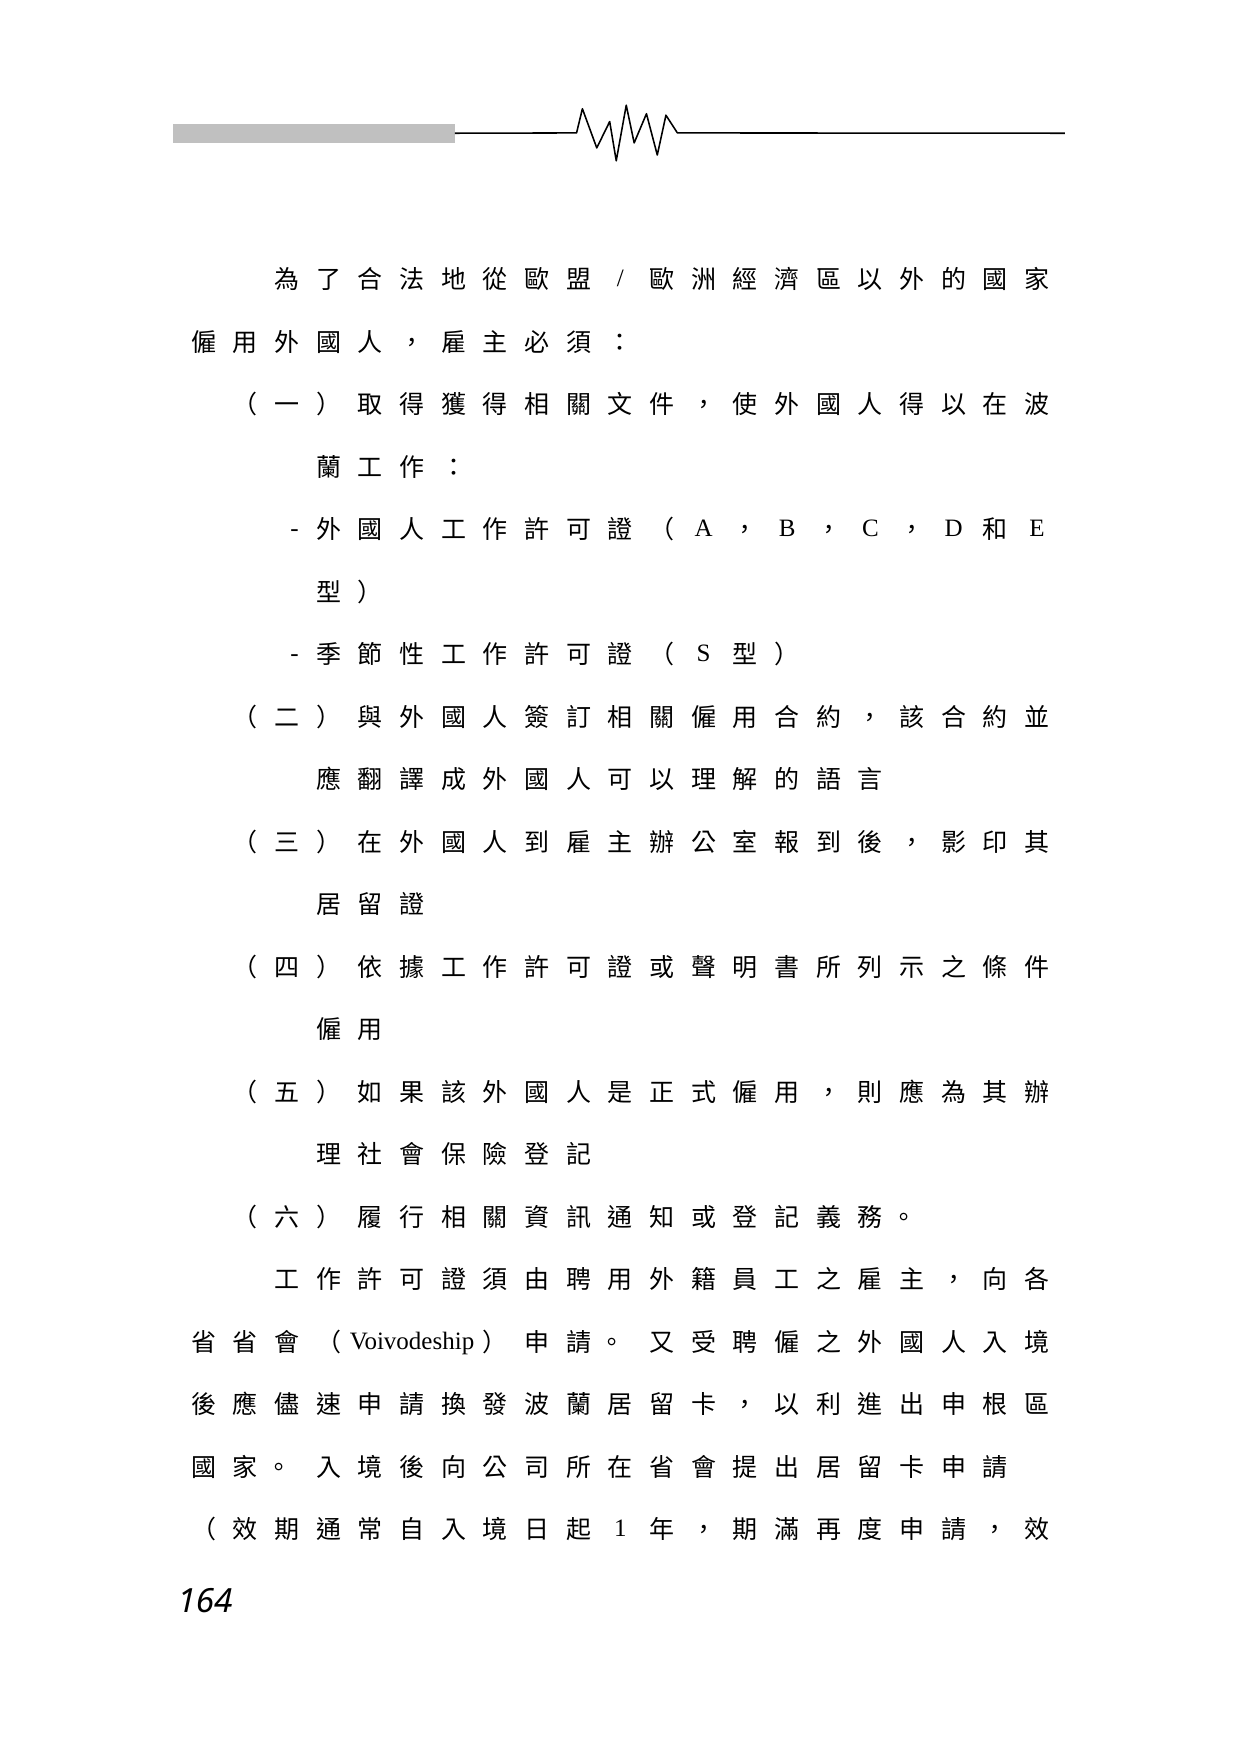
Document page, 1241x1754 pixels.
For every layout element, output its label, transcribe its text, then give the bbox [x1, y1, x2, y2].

text -外國人工作許可證（A，B，C，D和E型） [207, 486, 1058, 611]
text （六）履行相關資訊通知或登記義務。 [207, 1174, 1058, 1236]
text （一）取得獲得相關文件，使外國人得以在波蘭工作： [207, 361, 1058, 486]
text 工作許可證須由聘用外籍員工之雇主，向各省省會（Voivodeship）申請。又受聘僱之外國人入境後應儘速申請換發波蘭居留卡，以利進出申根區國家。入境後向公司所在省會提出居留卡申請（效期通常自入境日起1年，期滿再度申請，效 [183, 1236, 1058, 1549]
text （四）依據工作許可證或聲明書所列示之條件僱用 [207, 924, 1058, 1049]
text （三）在外國人到雇主辦公室報到後，影印其居留證 [207, 799, 1058, 924]
text （二）與外國人簽訂相關僱用合約，該合約並應翻譯成外國人可以理解的語言 [207, 674, 1058, 799]
text -季節性工作許可證（S型） [207, 611, 1058, 674]
text 為了合法地從歐盟/歐洲經濟區以外的國家僱用外國人，雇主必須： [183, 236, 1058, 361]
text （五）如果該外國人是正式僱用，則應為其辦理社會保險登記 [207, 1049, 1058, 1174]
